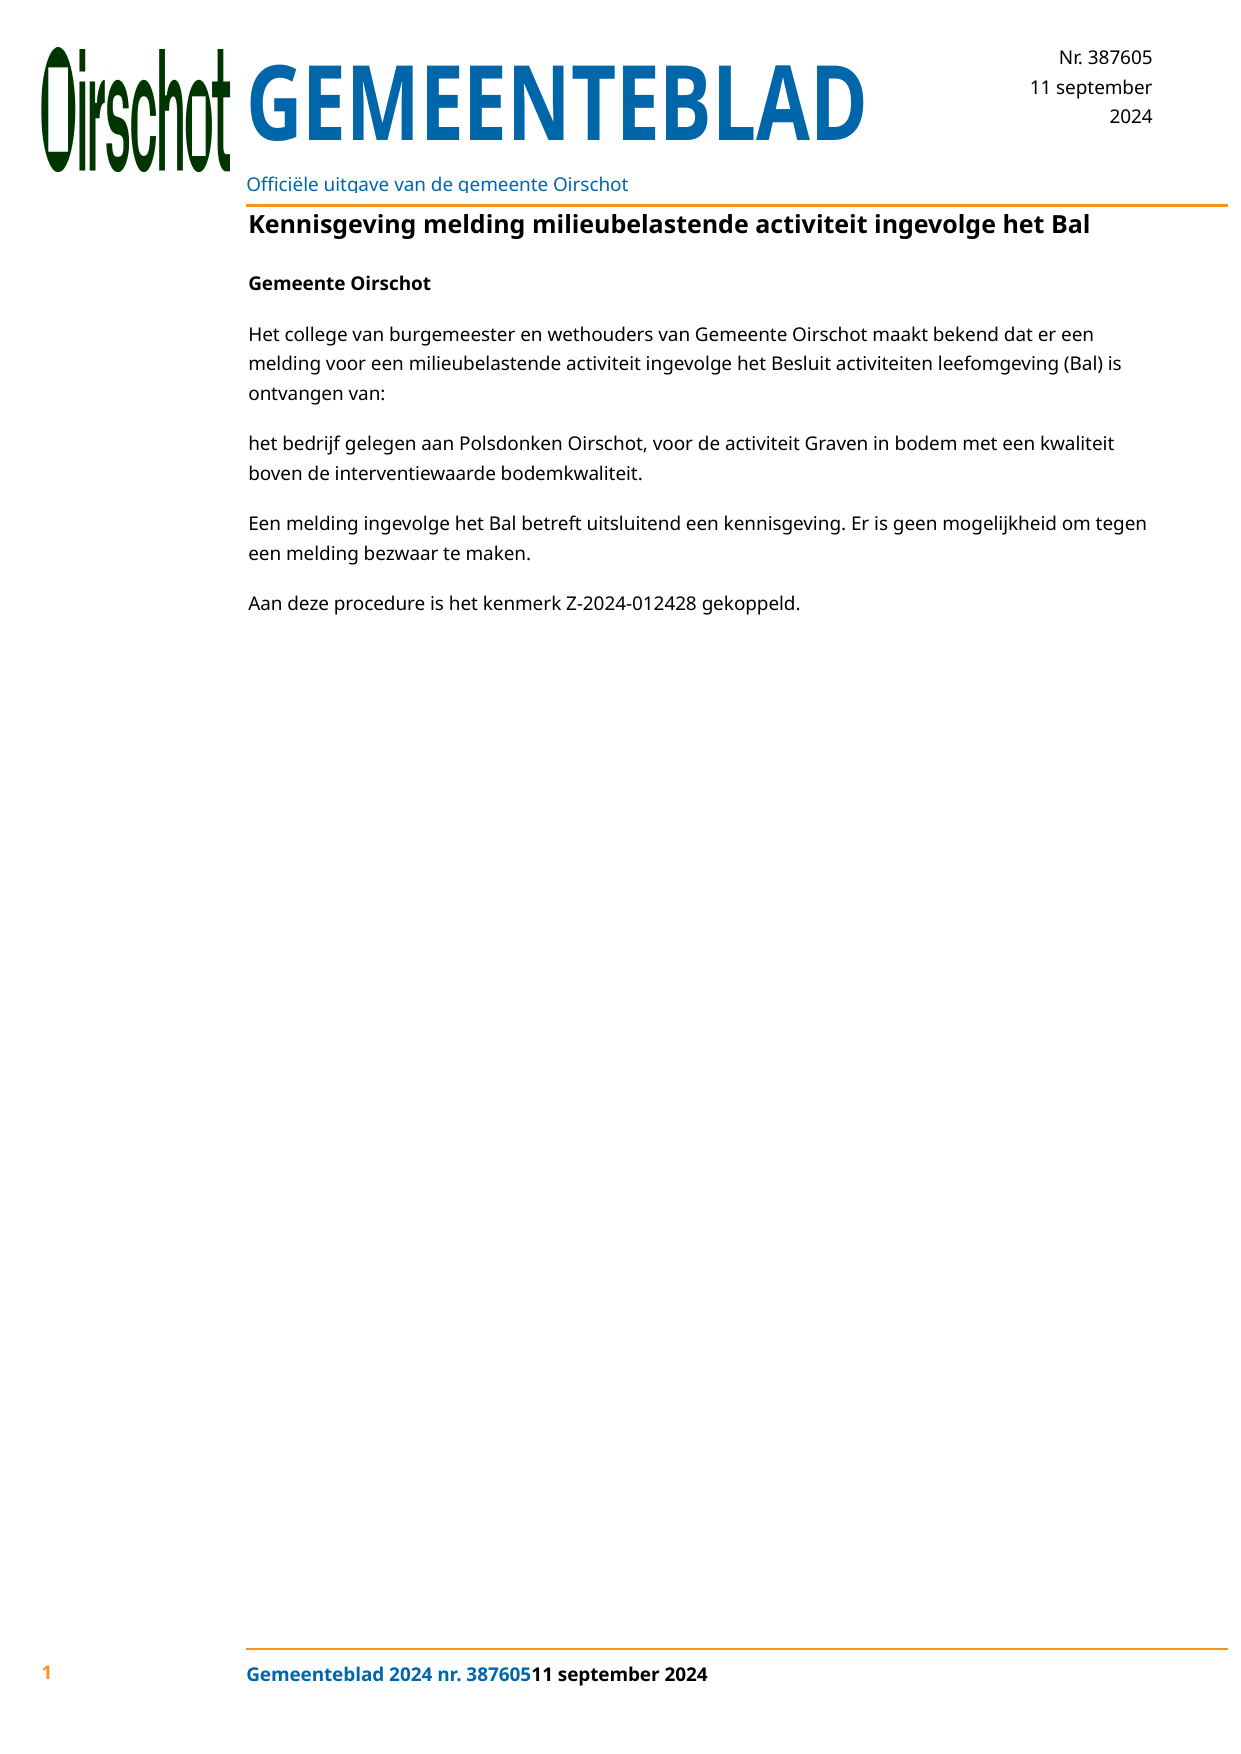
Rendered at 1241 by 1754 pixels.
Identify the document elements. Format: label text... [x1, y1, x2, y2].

text Een melding ingevolge het Bal betreft uitsluitend een kennisgeving. Er is geen mogelijkheid om tegen een melding bezwaar te maken. [248, 510, 1152, 566]
text Kennisgeving melding milieubelastende activiteit ingevolge het Bal [248, 207, 1152, 241]
text Het college van burgemeester en wethouders van Gemeente Oirschot maakt bekend dat er een melding voor een milieubelastende activiteit ingevolge het Besluit activiteiten leefomgeving (Bal) is ontvangen van: [248, 321, 1152, 406]
text het bedrijf gelegen aan Polsdonken Oirschot, voor de activiteit Graven in bodem met een kwaliteit boven de interventiewaarde bodemkwaliteit. [248, 430, 1152, 486]
text Gemeente Oirschot [248, 270, 1152, 296]
text Aan deze procedure is het kenmerk Z-2024-012428 gekoppeld. [248, 590, 1152, 616]
picture [41, 47, 231, 172]
